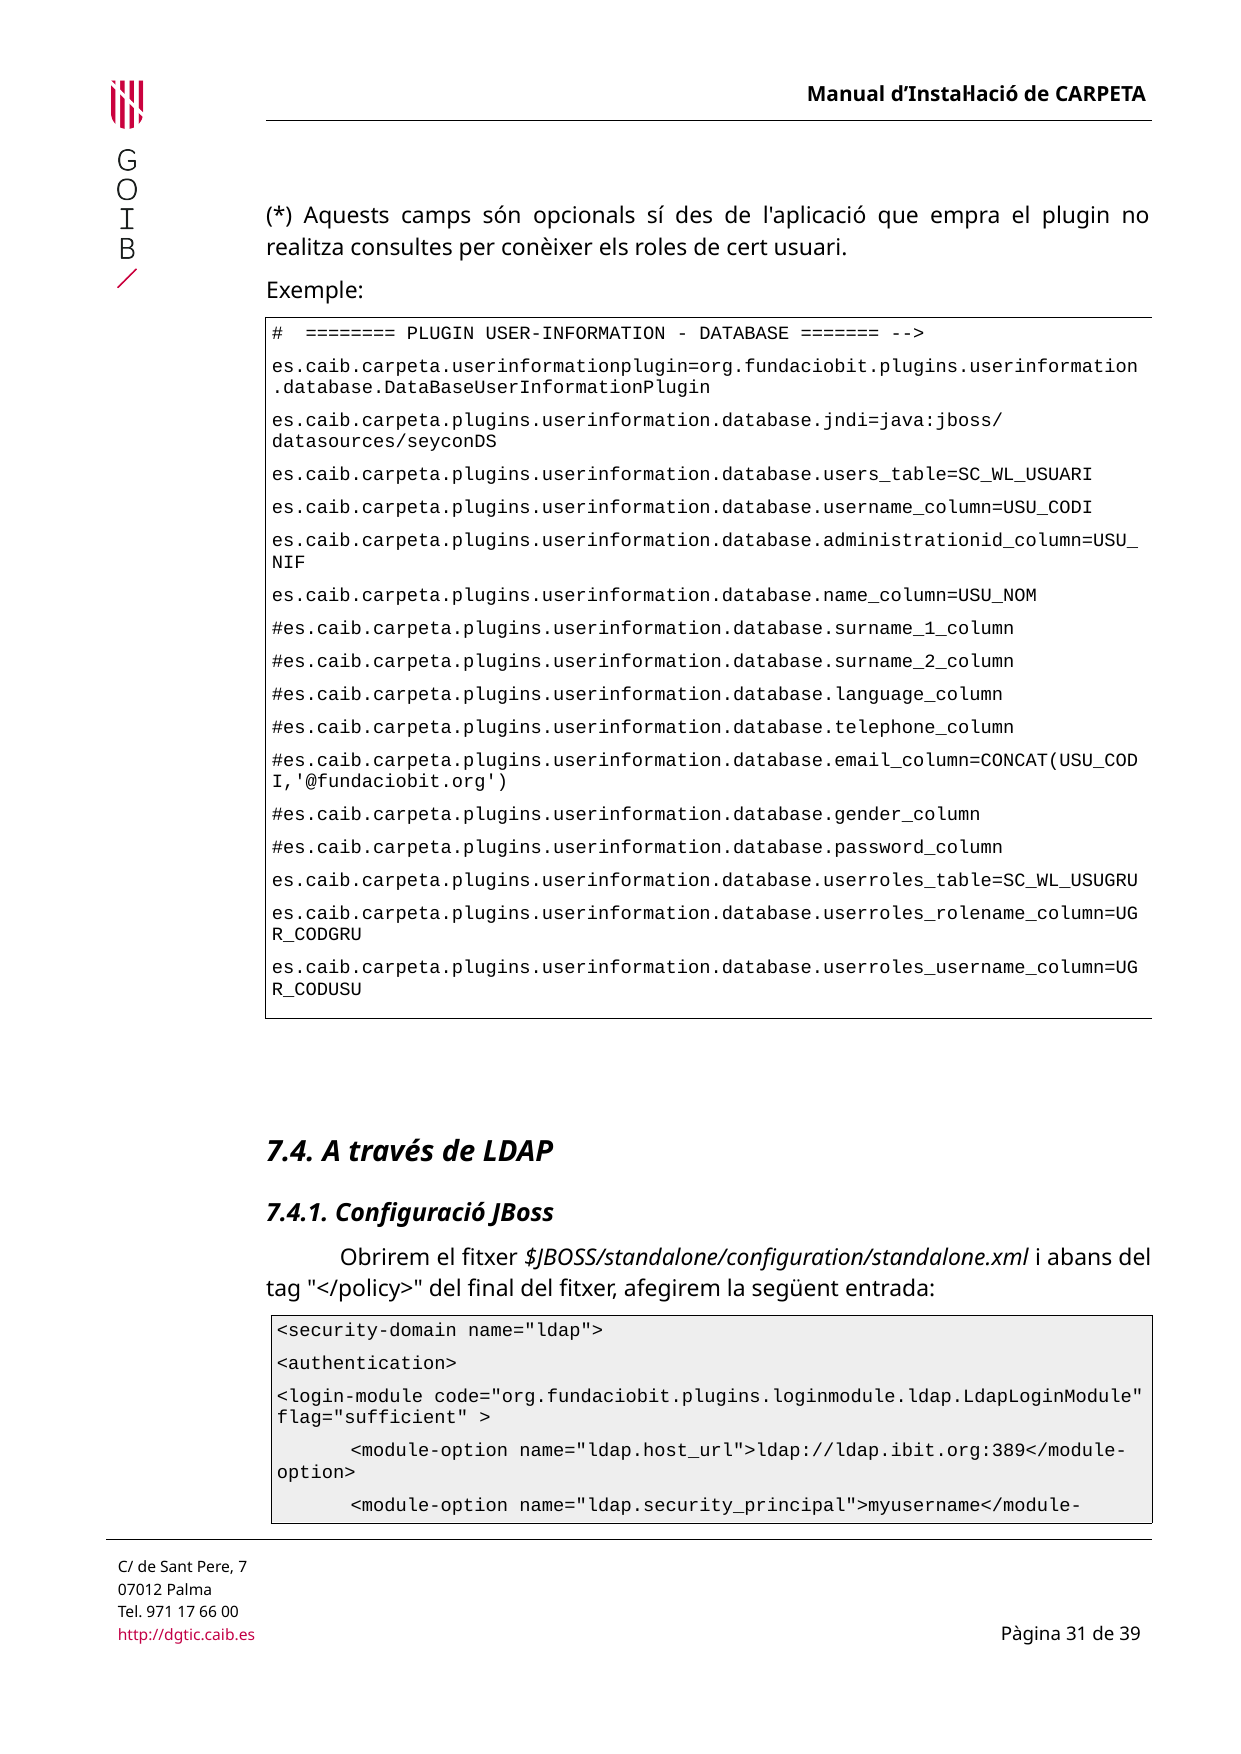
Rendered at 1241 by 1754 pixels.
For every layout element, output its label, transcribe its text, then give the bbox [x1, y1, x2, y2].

text (*) Aquests camps són opcionals sí des de l'aplicació que empra el plugin no realitza consultes per conèixer els roles de cert usuari. [266, 199, 1152, 262]
subtitle Configuració JBoss [266, 1195, 1152, 1229]
text Obrirem el fitxer $JBOSS/standalone/configuration/standalone.xml i abans del tag "</policy>" del final del fitxer, afegirem la següent entrada: [266, 1241, 1152, 1303]
subtitle A través de LDAP [266, 1130, 1152, 1170]
table_header # ======== PLUGIN USER-INFORMATION - DATABASE ======= --> es.caib.carpeta.userinformationplugin=org.fundaciobit.plugins.userinformation.database.DataBaseUserInformationPlugin es.caib.carpeta.plugins.userinformation.database.jndi=java:jboss/datasources/seyconDS es.caib.carpeta.plugins.userinformation.database.users_table=SC_WL_USUARI es.caib.carpeta.plugins.userinformation.database.username_column=USU_CODI es.caib.carpeta.plugins.userinformation.database.administrationid_column=USU_NIF es.caib.carpeta.plugins.userinformation.database.name_column=USU_NOM #es.caib.carpeta.plugins.userinformation.database.surname_1_column #es.caib.carpeta.plugins.userinformation.database.surname_2_column #es.caib.carpeta.plugins.userinformation.database.language_column #es.caib.carpeta.plugins.userinformation.database.telephone_column #es.caib.carpeta.plugins.userinformation.database.email_column=CONCAT(USU_CODI,'@fundaciobit.org') #es.caib.carpeta.plugins.userinformation.database.gender_column #es.caib.carpeta.plugins.userinformation.database.password_column es.caib.carpeta.plugins.userinformation.database.userroles_table=SC_WL_USUGRU es.caib.carpeta.plugins.userinformation.database.userroles_rolename_column=UGR_CODGRU es.caib.carpeta.plugins.userinformation.database.userroles_username_column=UGR_CODUSU [266, 318, 1152, 1018]
table_header <security-domain name="ldap"> <authentication> <login-module code="org.fundaciobit.plugins.loginmodule.ldap.LdapLoginModule" flag="sufficient" > <module-option name="ldap.host_url">ldap://ldap.ibit.org:389</module-option> <module-option name="ldap.security_principal">myusername</module- [272, 1316, 1152, 1522]
text Exemple: [266, 274, 1152, 305]
picture [82, 57, 172, 319]
